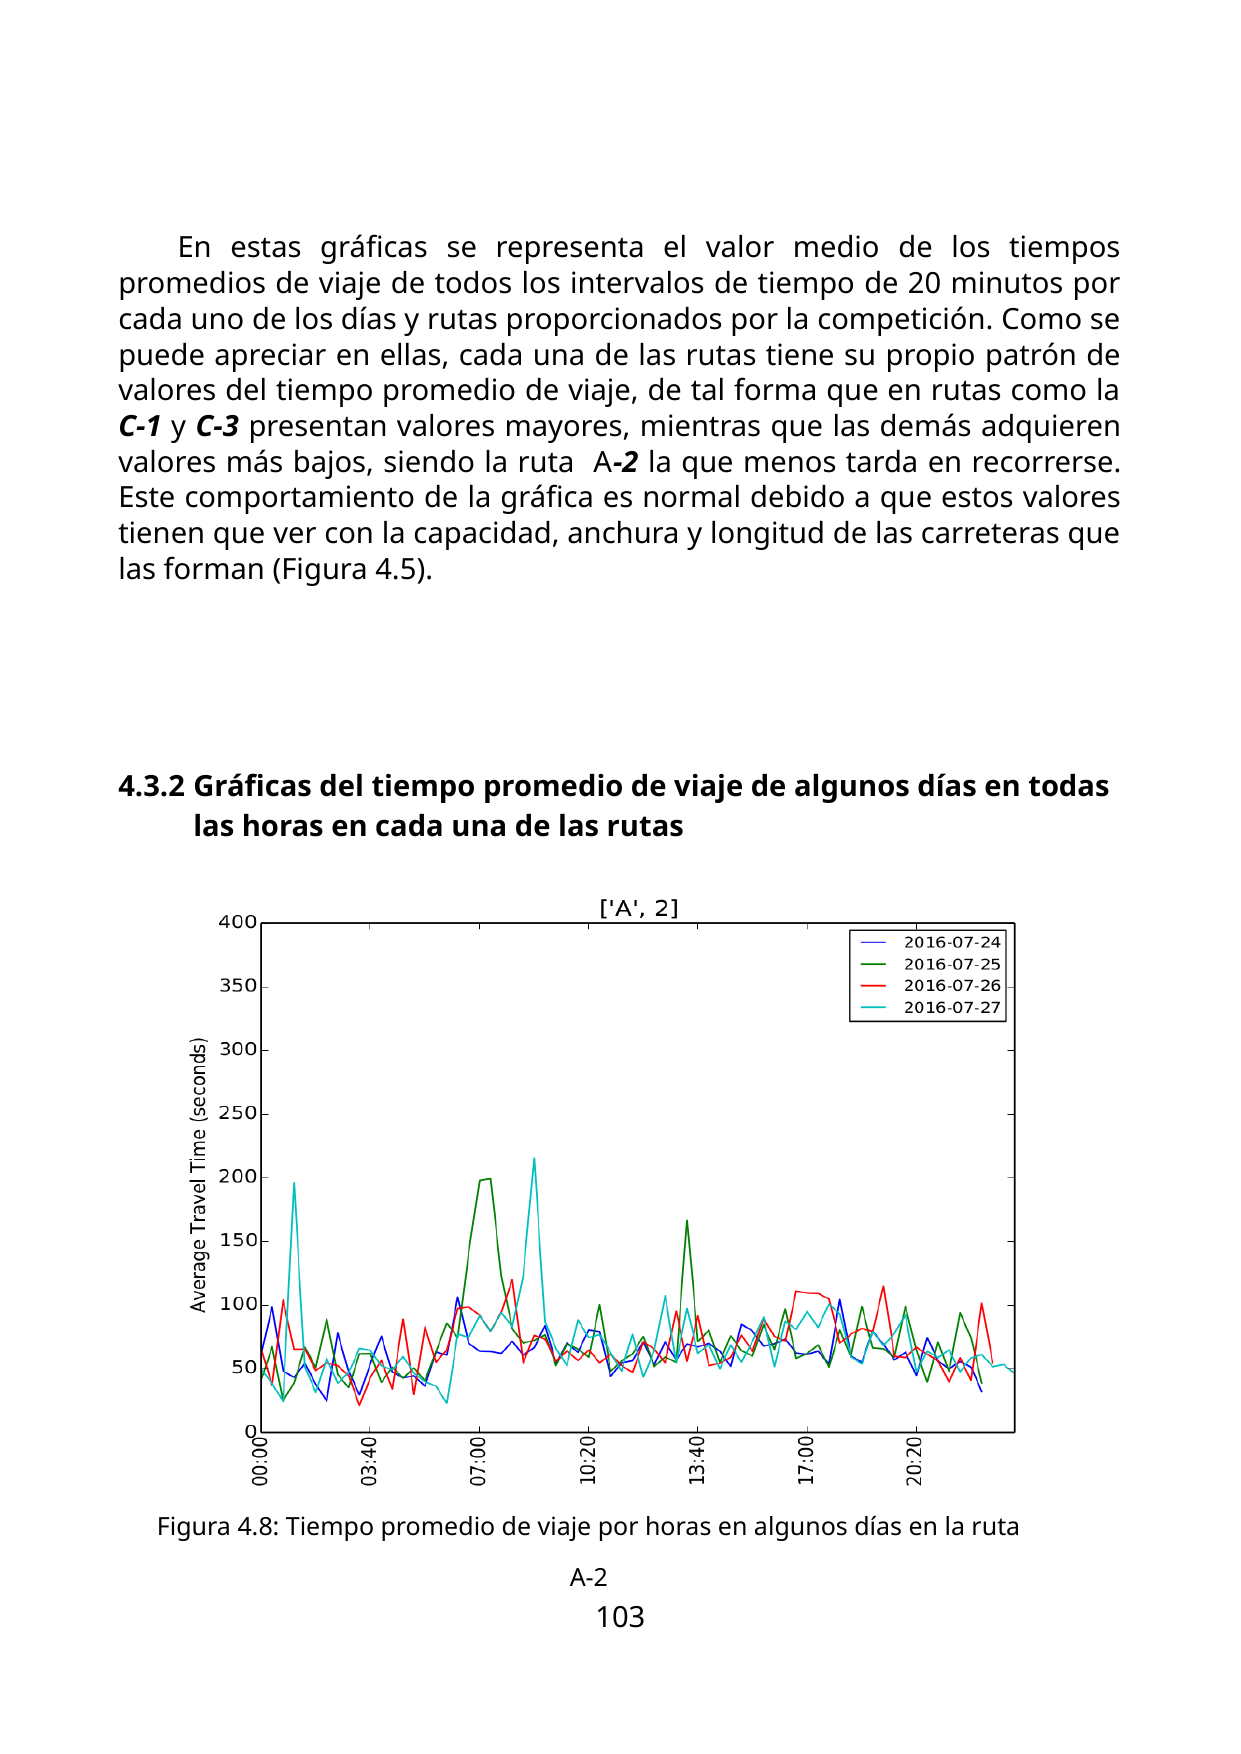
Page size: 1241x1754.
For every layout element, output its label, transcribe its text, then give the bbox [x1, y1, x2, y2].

text Figura 4.8: Tiempo promedio de viaje por horas en algunos días en la ruta A-2 [151, 1492, 1027, 1594]
picture [157, 881, 1034, 1492]
text En estas gráficas se representa el valor medio de los tiempos promedios de viaje de todos los intervalos de tiempo de 20 minutos por cada uno de los días y rutas proporcionados por la competición. Como se puede apreciar en ellas, cada una de las rutas tiene su propio patrón de valores del tiempo promedio de viaje, de tal forma que en rutas como la C-1 y C-3 presentan valores mayores, mientras que las demás adquieren valores más bajos, siendo la ruta A-2 la que menos tarda en recorrerse. Este comportamiento de la gráfica es normal debido a que estos valores tienen que ver con la capacidad, anchura y longitud de las carreteras que las forman (Figura 4.5). [118, 227, 1122, 588]
subtitle Gráficas del tiempo promedio de viaje de algunos días en todas las horas en cada una de las rutas [118, 765, 1122, 845]
